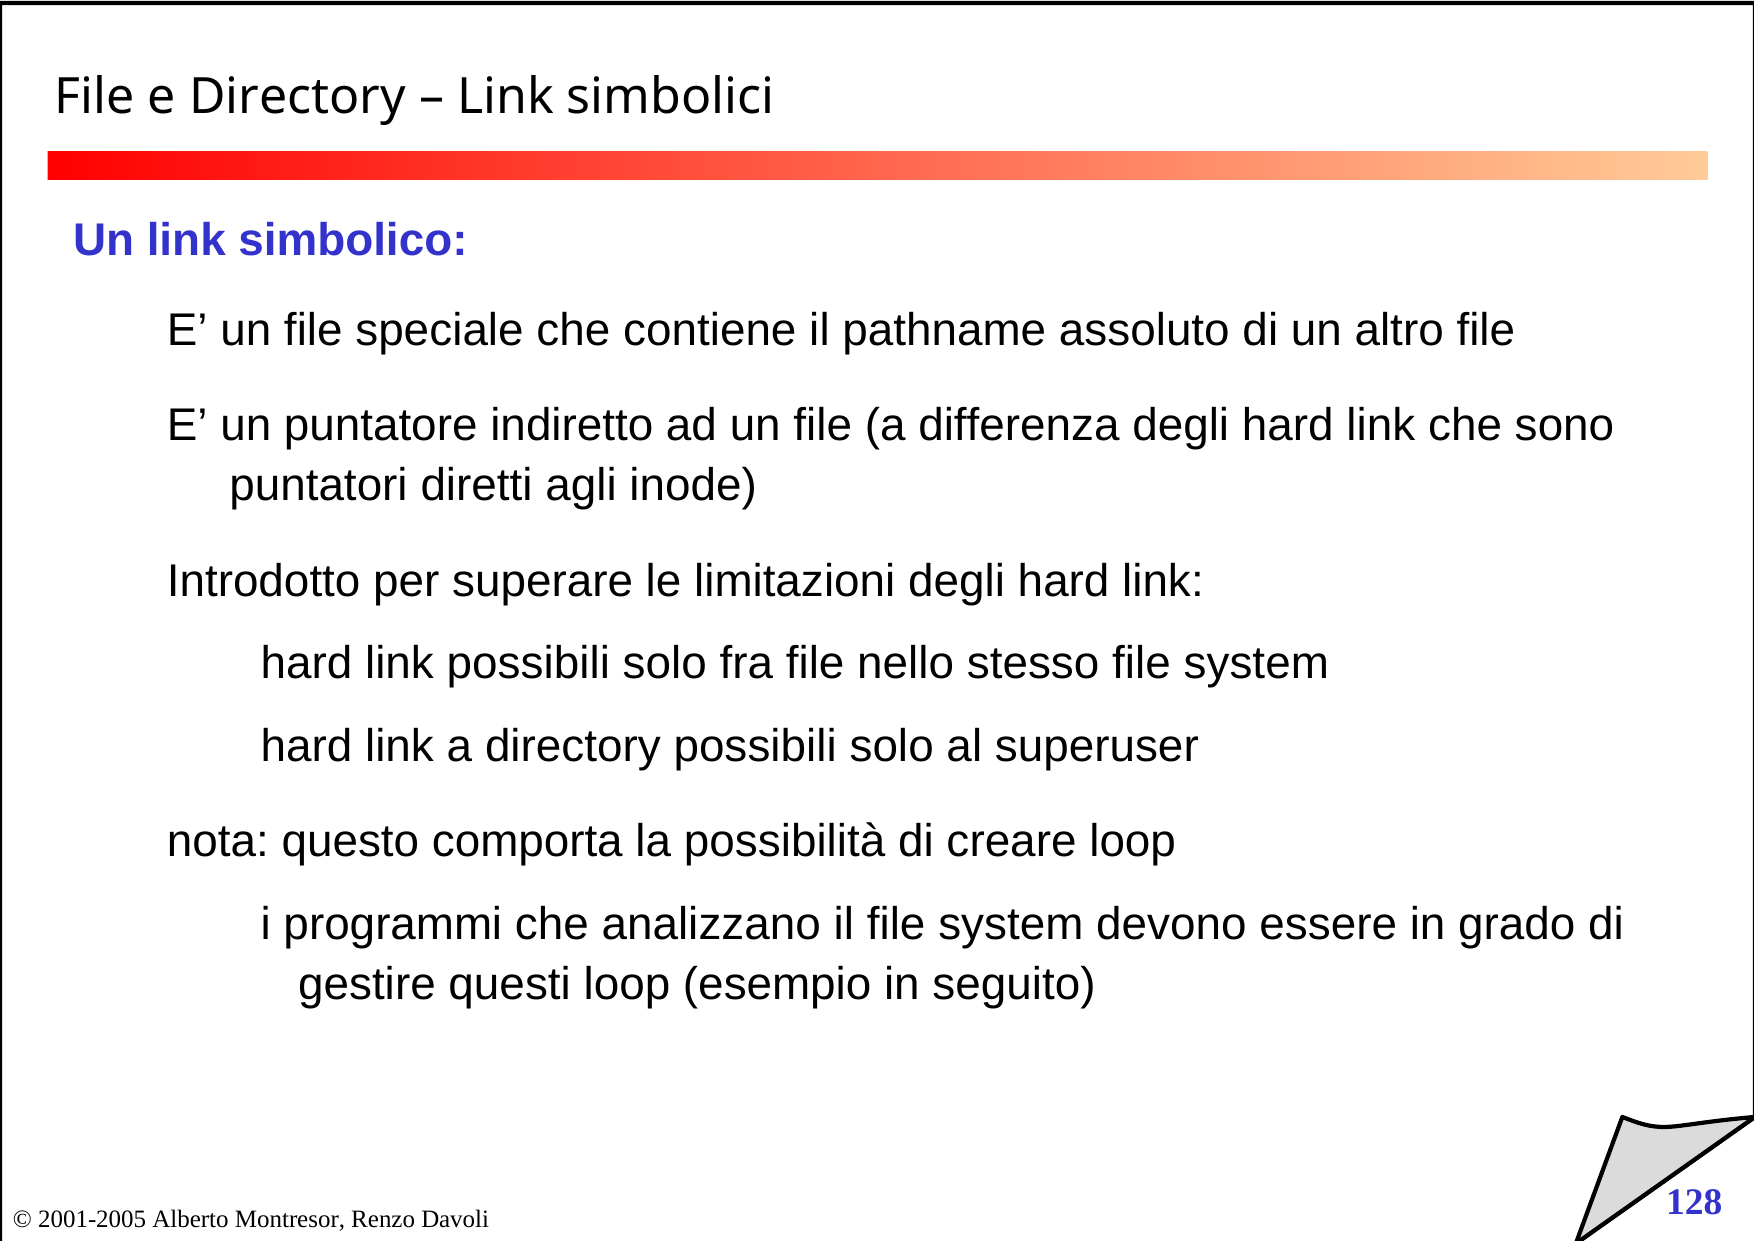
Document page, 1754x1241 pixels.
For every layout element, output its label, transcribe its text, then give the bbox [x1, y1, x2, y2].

list Un link simbolico: E’ un file speciale che contiene il pathname assoluto di un altro file E’ un puntatore indiretto ad un file (a differenza degli hard link che sono puntatori diretti agli inode) Introdotto per superare le limitazioni degli hard link: hard link possibili solo fra file nello stesso file system hard link a directory possibili solo al superuser nota: questo comporta la possibilità di creare loop i programmi che analizzano il file system devono essere in grado di gestire questi loop (esempio in seguito) [58, 206, 1696, 1133]
title File e Directory – Link simbolici [40, 49, 1714, 144]
